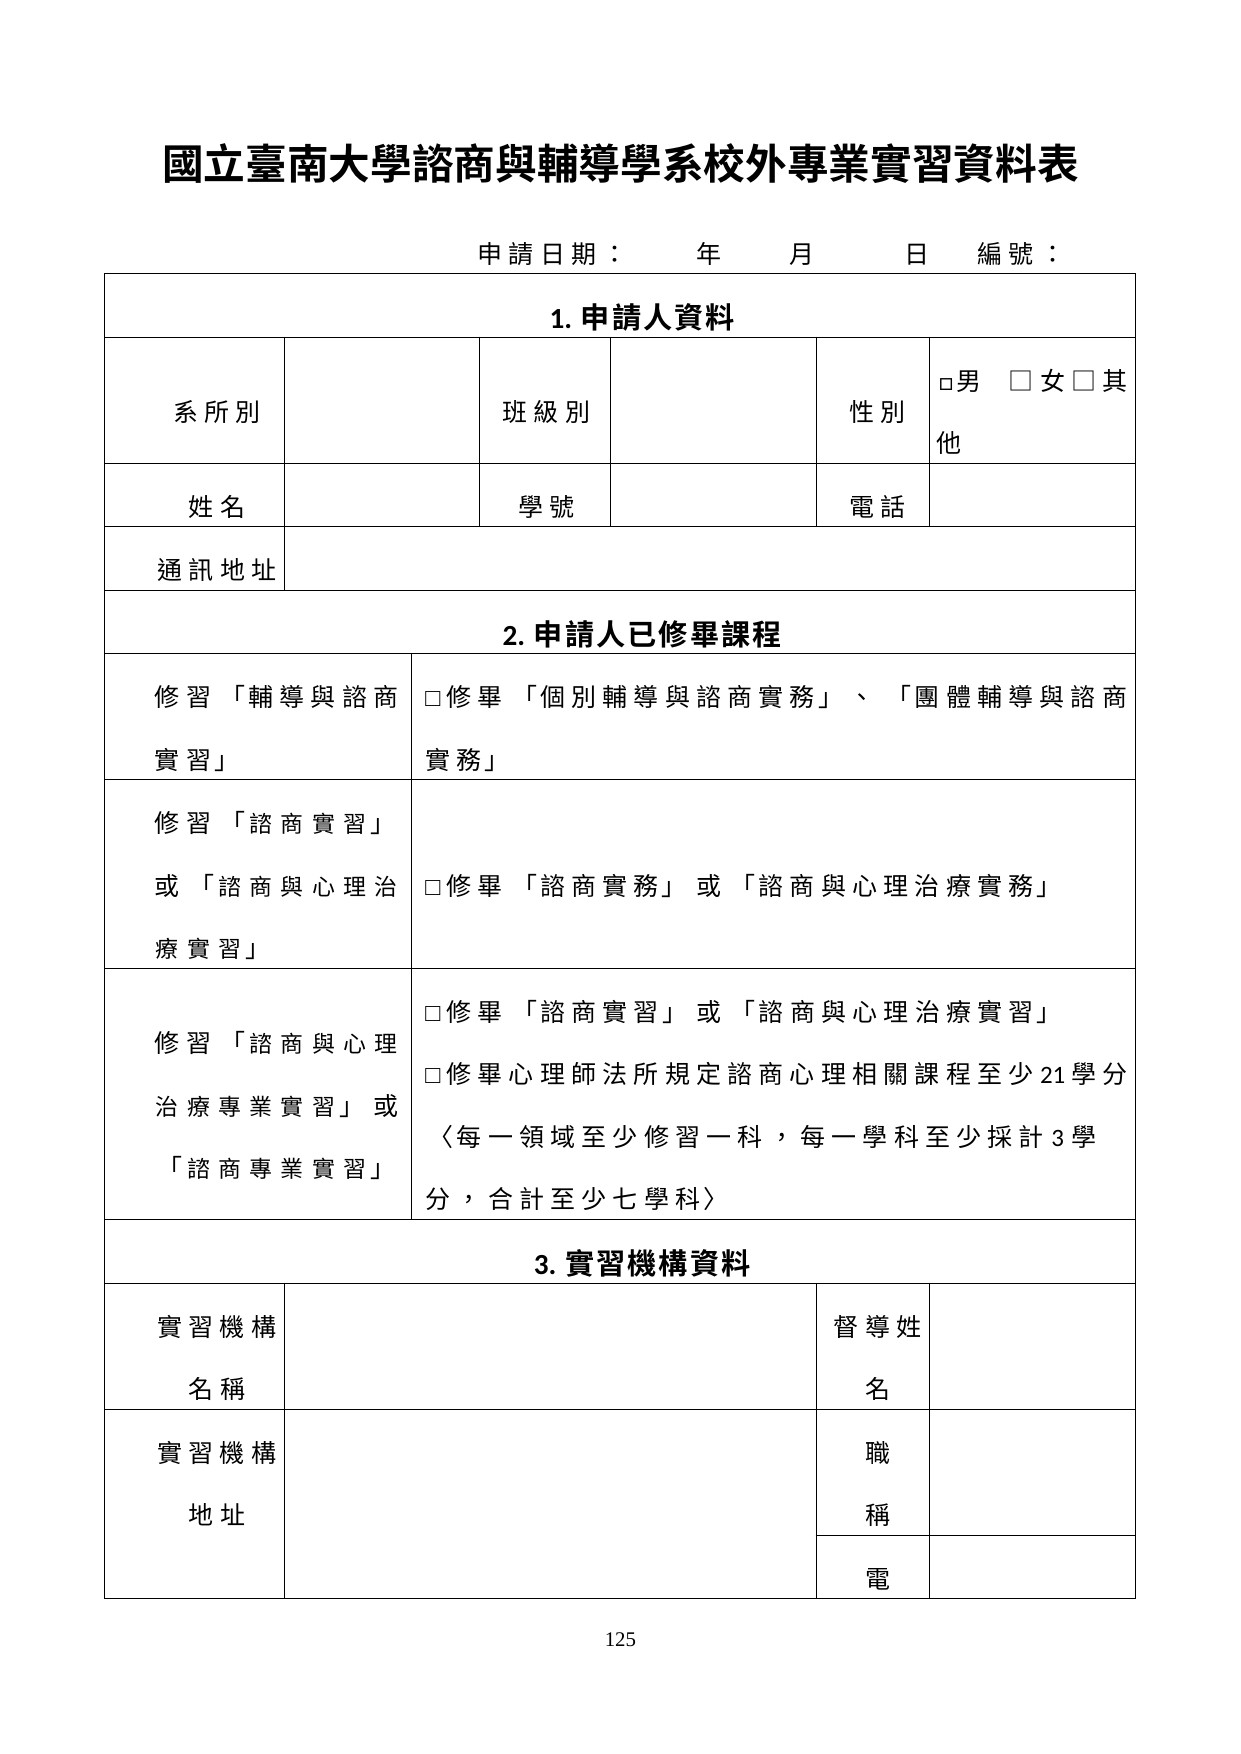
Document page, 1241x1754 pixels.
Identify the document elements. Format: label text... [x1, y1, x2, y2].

text 申請日期： 年 月 日 編號： [151, 211, 1089, 273]
table_cell 修習「諮商與心理治療專業實習」或「諮商專業實習」 [105, 969, 411, 1219]
table_cell 電話 [817, 464, 929, 526]
table_cell □修畢「個別輔導與諮商實務」、「團體輔導與諮商實務」 [412, 654, 1135, 779]
table_cell [611, 464, 816, 526]
table_cell 實習機構地址 [105, 1410, 284, 1598]
table_cell 系所別 [105, 338, 284, 463]
table_cell 修習「輔導與諮商實習」 [105, 654, 411, 779]
table_cell [611, 338, 816, 463]
table_cell 電 [817, 1536, 929, 1598]
table_cell 實習機構名稱 [105, 1284, 284, 1408]
table_cell 2. 申請人已修畢課程 [105, 591, 1135, 653]
text 國立臺南大學諮商與輔導學系校外專業實習資料表 [151, 131, 1089, 192]
table_cell 督導姓名 [817, 1284, 929, 1408]
table_cell [930, 1284, 1135, 1408]
table_cell 修習「諮商實習」或「諮商與心理治療實習」 [105, 780, 411, 968]
table_cell [285, 1410, 816, 1598]
table_cell □男 □女□其他 [930, 338, 1135, 463]
table_cell [285, 464, 479, 526]
table_cell 職 稱 [817, 1410, 929, 1534]
table_cell [285, 338, 479, 463]
table_cell □修畢「諮商實務」或「諮商與心理治療實務」 [412, 780, 1135, 968]
table_header 1. 申請人資料 [105, 274, 1135, 337]
table_cell 班級別 [480, 338, 610, 463]
table_cell [930, 1410, 1135, 1534]
table_cell 學號 [480, 464, 610, 526]
table_cell [930, 464, 1135, 526]
table_cell 3. 實習機構資料 [105, 1220, 1135, 1282]
table_cell [285, 527, 1135, 590]
table_cell [930, 1536, 1135, 1598]
table_cell 性別 [817, 338, 929, 463]
table_cell 姓名 [105, 464, 284, 526]
table_cell □修畢「諮商實習」或「諮商與心理治療實習」 □修畢心理師法所規定諮商心理相關課程至少21學分〈每一領域至少修習一科，每一學科至少採計3學分，合計至少七學科〉 [412, 969, 1135, 1219]
table_cell 通訊地址 [105, 527, 284, 590]
table_cell [285, 1284, 816, 1408]
